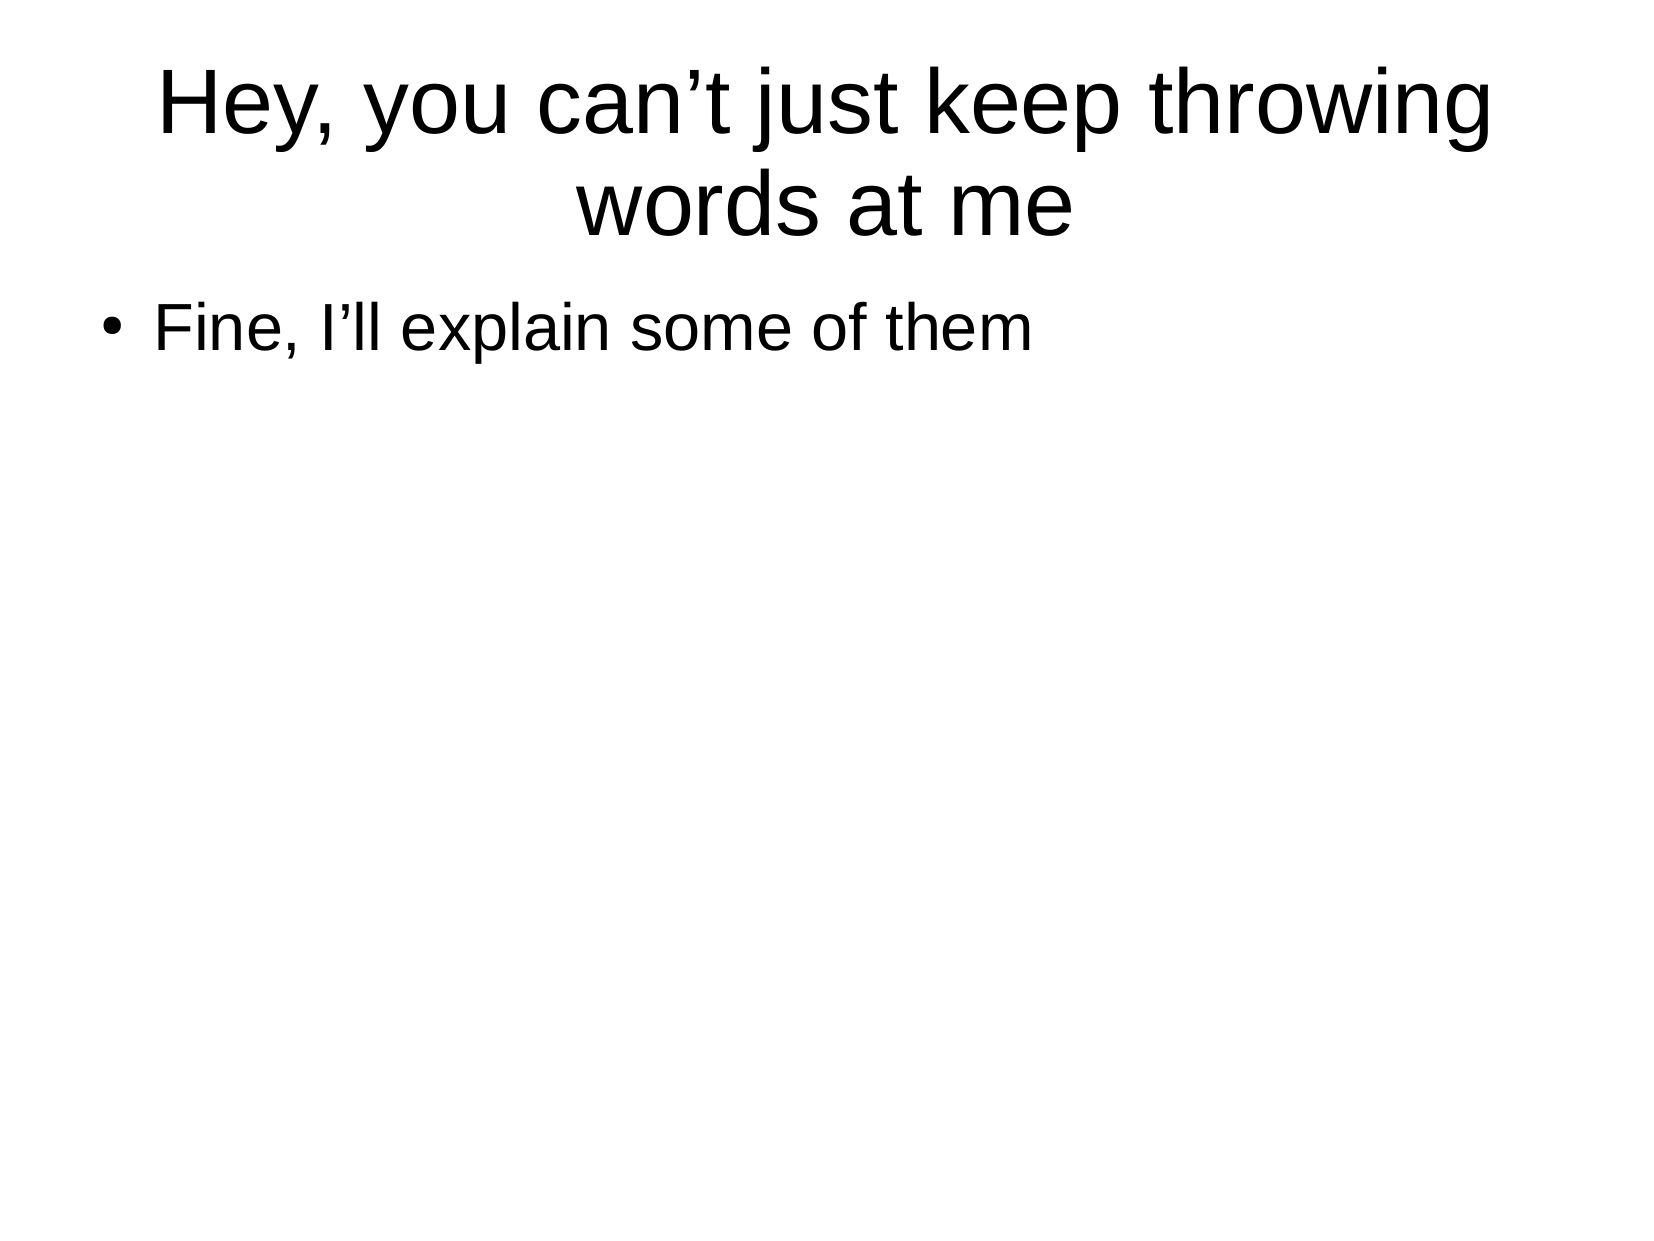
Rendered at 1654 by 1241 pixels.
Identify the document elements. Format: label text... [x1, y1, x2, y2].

title Hey, you can’t just keep throwing words at me [82, 49, 1571, 257]
list Fine, I’ll explain some of them [82, 290, 1571, 1126]
